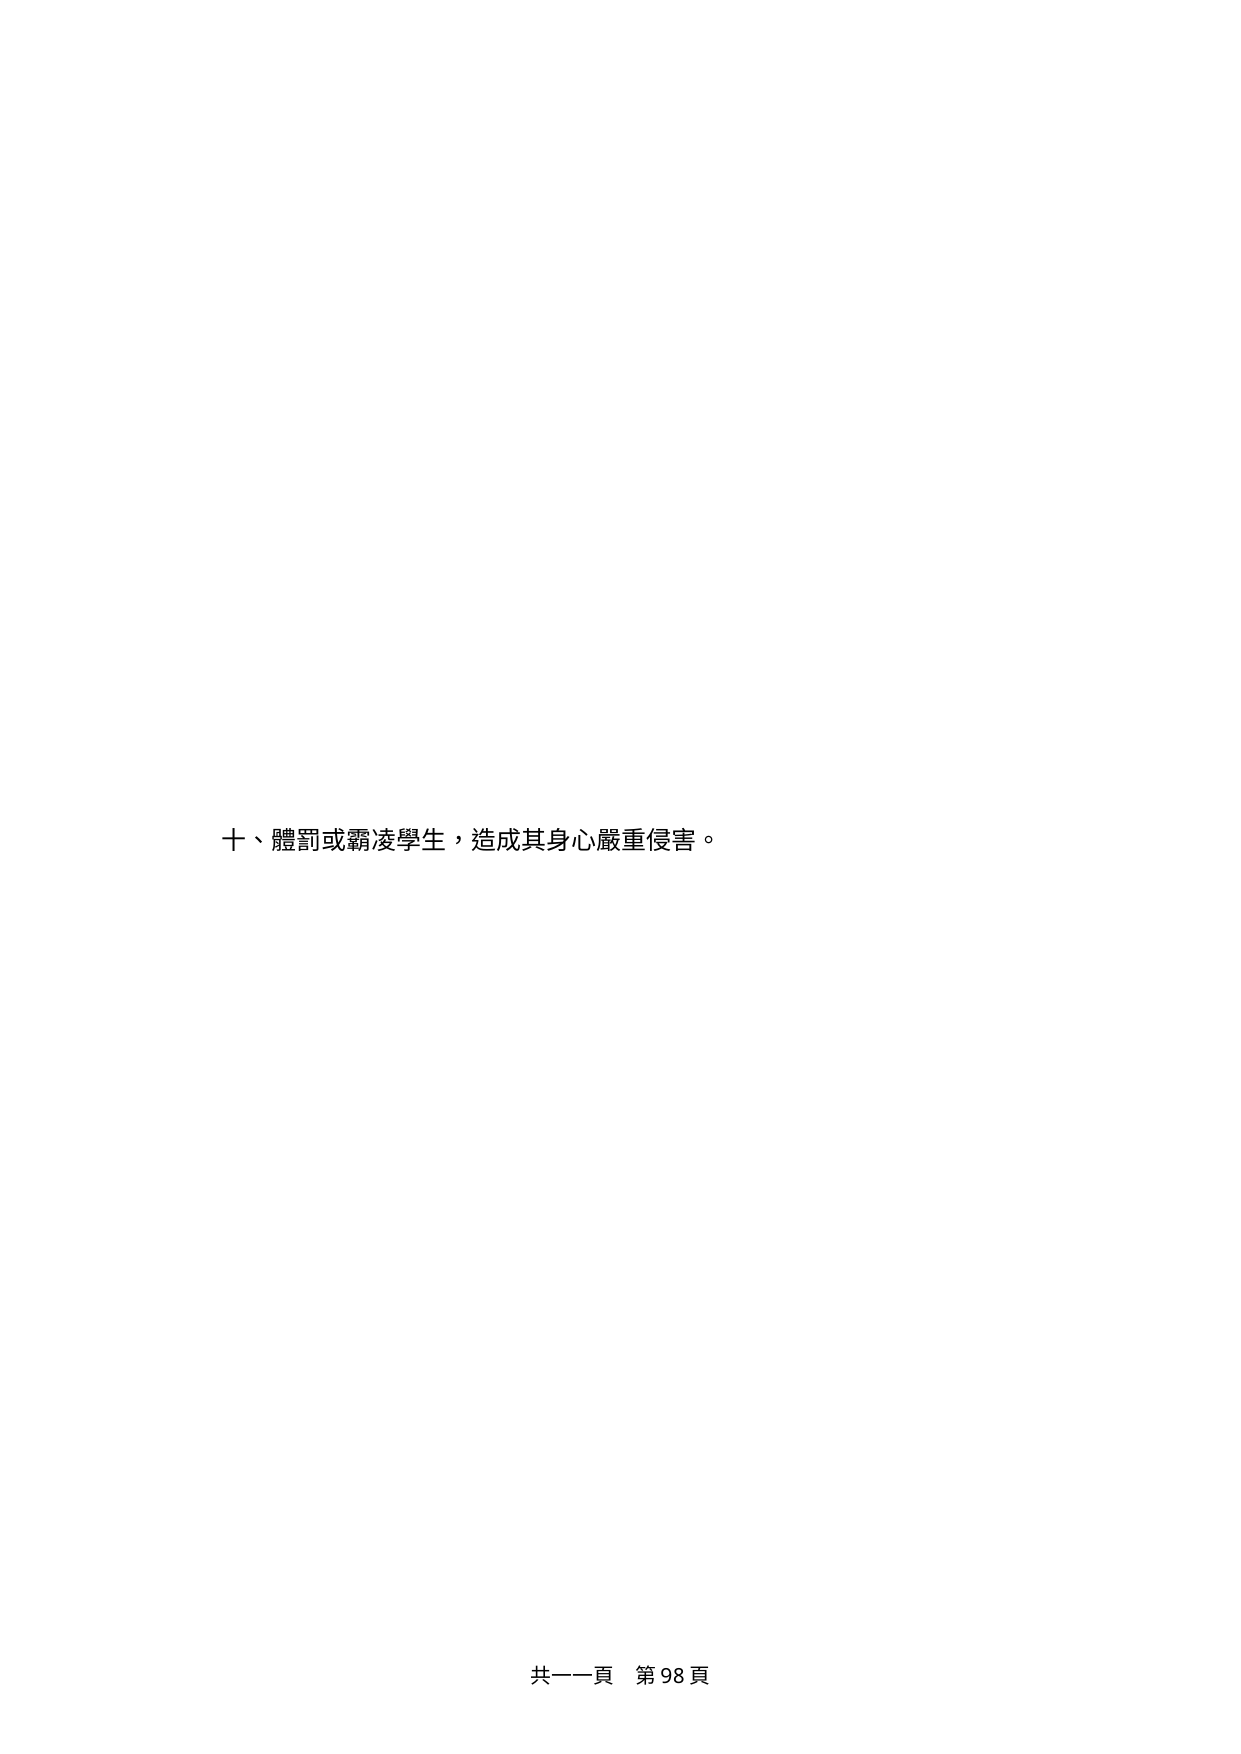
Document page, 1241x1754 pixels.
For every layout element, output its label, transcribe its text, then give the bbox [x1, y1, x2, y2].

text 十、體罰或霸凌學生，造成其身心嚴重侵害。 [221, 797, 1122, 859]
